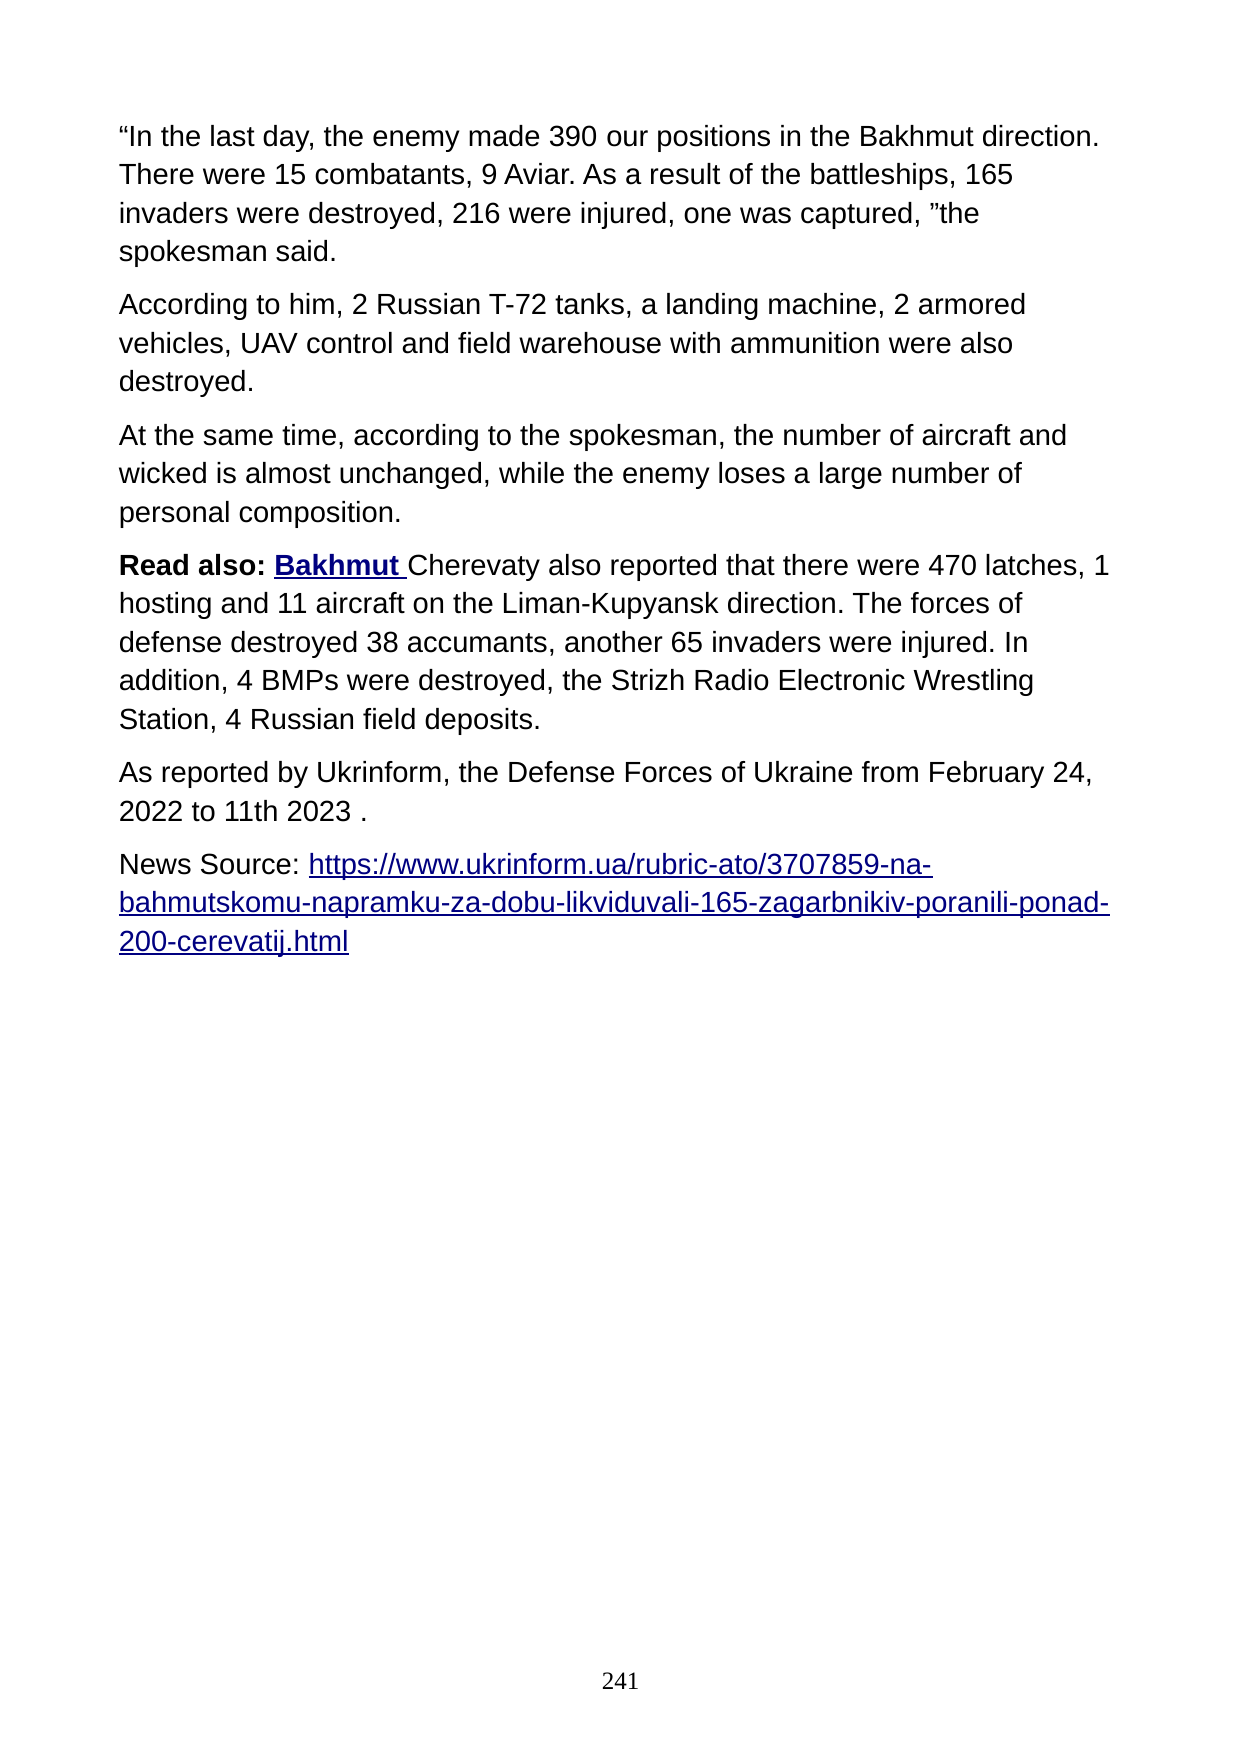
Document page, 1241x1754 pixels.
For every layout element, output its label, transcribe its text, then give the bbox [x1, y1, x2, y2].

text “In the last day, the enemy made 390 our positions in the Bakhmut direction. There were 15 combatants, 9 Aviar. As a result of the battleships, 165 invaders were destroyed, 216 were injured, one was captured, ”the spokesman said. [118, 118, 1122, 268]
text At the same time, according to the spokesman, the number of aircraft and wicked is almost unchanged, while the enemy loses a large number of personal composition. [118, 417, 1122, 528]
text According to him, 2 Russian T-72 tanks, a landing machine, 2 armored vehicles, UAV control and field warehouse with ammunition were also destroyed. [118, 287, 1122, 398]
text News Source: https://www.ukrinform.ua/rubric-ato/3707859-na-bahmutskomu-napramku-za-dobu-likviduvali-165-zagarbnikiv-poranili-ponad-200-cerevatij.html [118, 847, 1122, 957]
text Read also: Bakhmut Cherevaty also reported that there were 470 latches, 1 hosting and 11 aircraft on the Liman-Kupyansk direction. The forces of defense destroyed 38 accumants, another 65 invaders were injured. In addition, 4 BMPs were destroyed, the Strizh Radio Electronic Wrestling Station, 4 Russian field deposits. [118, 548, 1122, 735]
text As reported by Ukrinform, the Defense Forces of Ukraine from February 24, 2022 to 11th 2023 . [118, 755, 1122, 827]
